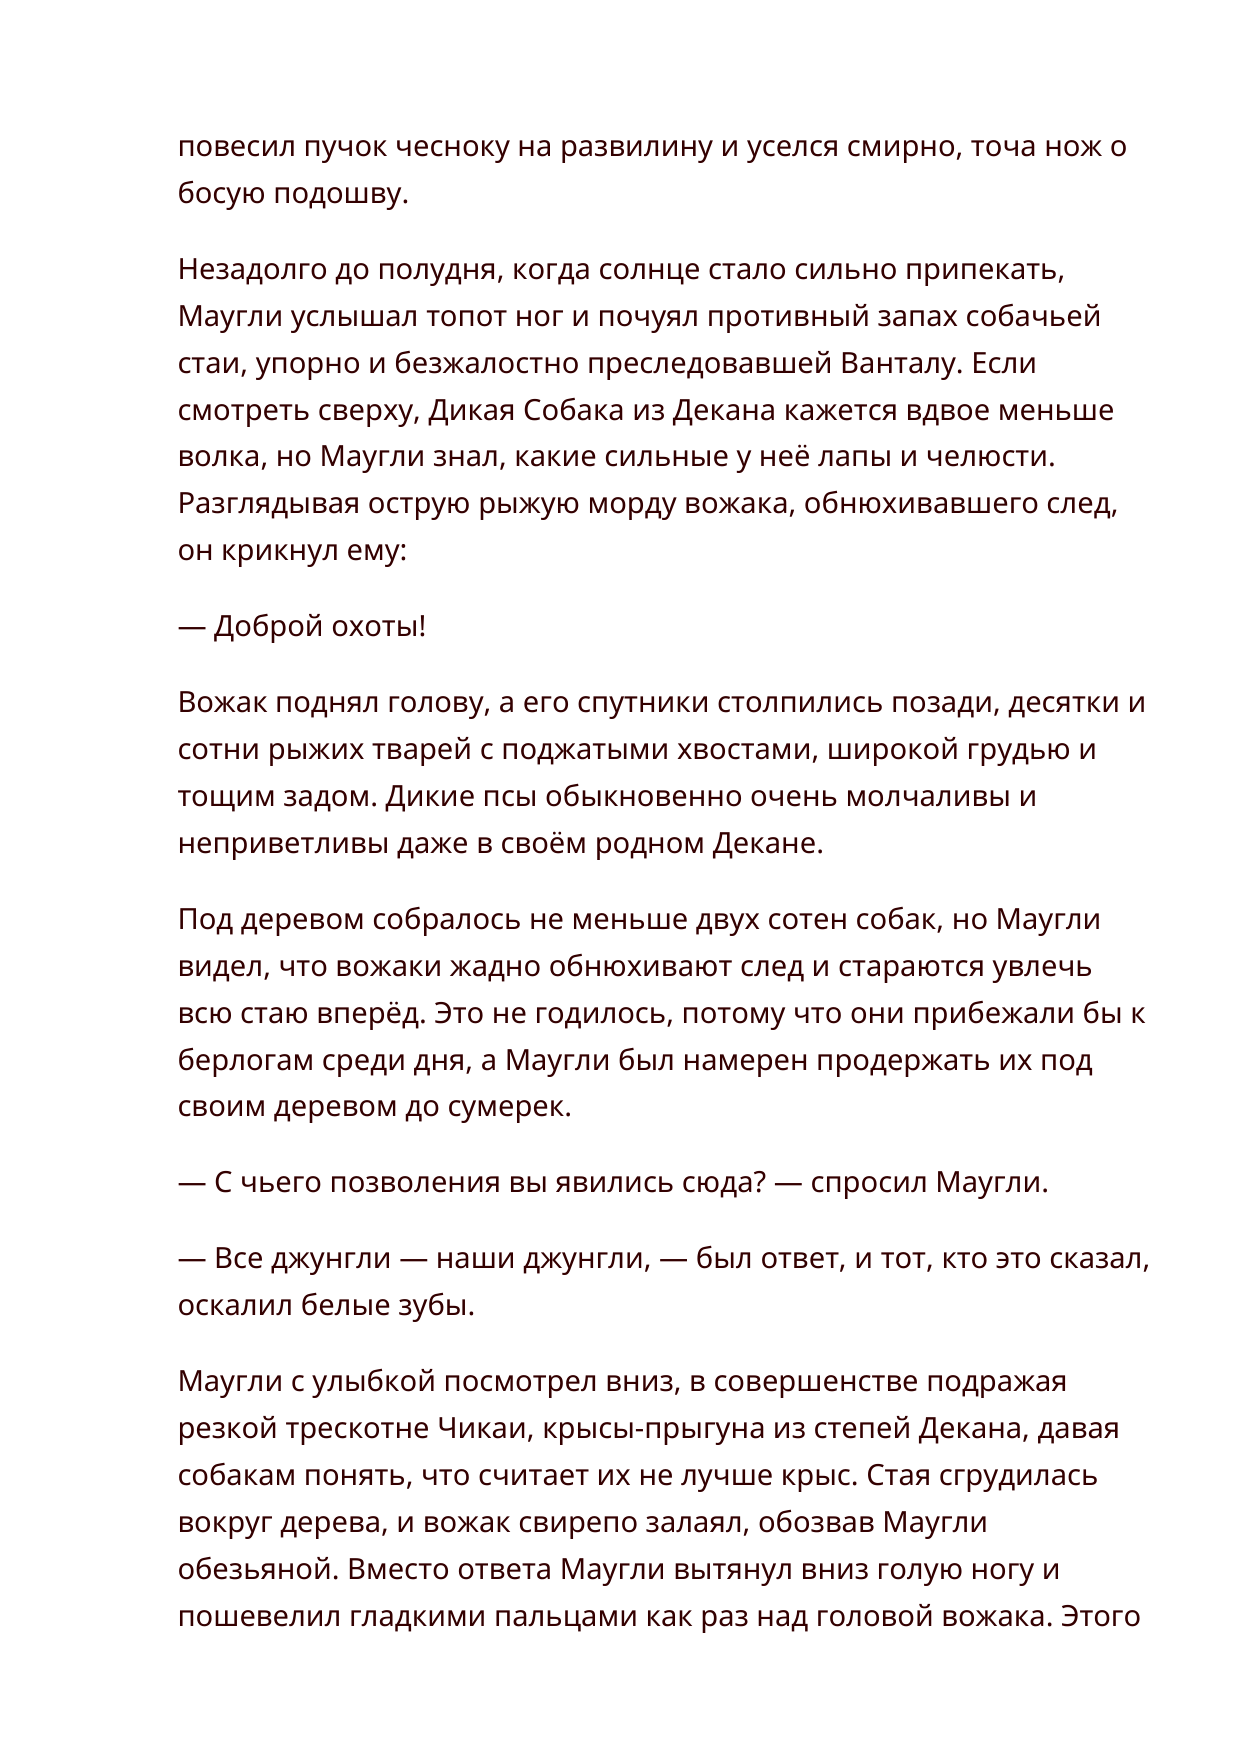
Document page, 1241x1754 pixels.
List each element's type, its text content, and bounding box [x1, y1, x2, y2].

text Маугли с улыбкой посмотрел вниз, в совершенстве подражая резкой трескотне Чикаи, крысы-прыгуна из степей Декана, давая собакам понять, что считает их не лучше крыс. Стая сгрудилась вокруг дерева, и вожак свирепо залаял, обозвав Маугли обезьяной. Вместо ответа Маугли вытянул вниз голую ногу и пошевелил гладкими пальцами как раз над головой вожака. Этого [177, 1353, 1152, 1635]
text — Доброй охоты! [177, 598, 1152, 645]
text — С чьего позволения вы явились сюда? — спросил Маугли. [177, 1154, 1152, 1201]
text повесил пучок чесноку на развилину и уселся смирно, точа нож о босую подошву. [177, 118, 1152, 212]
text Незадолго до полудня, когда солнце стало сильно припекать, Маугли услышал топот ног и почуял противный запах собачьей стаи, упорно и безжалостно преследовавшей Ванталу. Если смотреть сверху, Дикая Собака из Декана кажется вдвое меньше волка, но Маугли знал, какие сильные у неё лапы и челюсти. Разглядывая острую рыжую морду вожака, обнюхивавшего след, он крикнул ему: [177, 241, 1152, 569]
text Вожак поднял голову, а его спутники столпились позади, десятки и сотни рыжих тварей с поджатыми хвостами, широкой грудью и тощим задом. Дикие псы обыкновенно очень молчаливы и неприветливы даже в своём родном Декане. [177, 674, 1152, 862]
text Под деревом собралось не меньше двух сотен собак, но Маугли видел, что вожаки жадно обнюхивают след и стараются увлечь всю стаю вперёд. Это не годилось, потому что они прибежали бы к берлогам среди дня, а Маугли был намерен продержать их под своим деревом до сумерек. [177, 891, 1152, 1125]
text — Все джунгли — наши джунгли, — был ответ, и тот, кто это сказал, оскалил белые зубы. [177, 1231, 1152, 1324]
